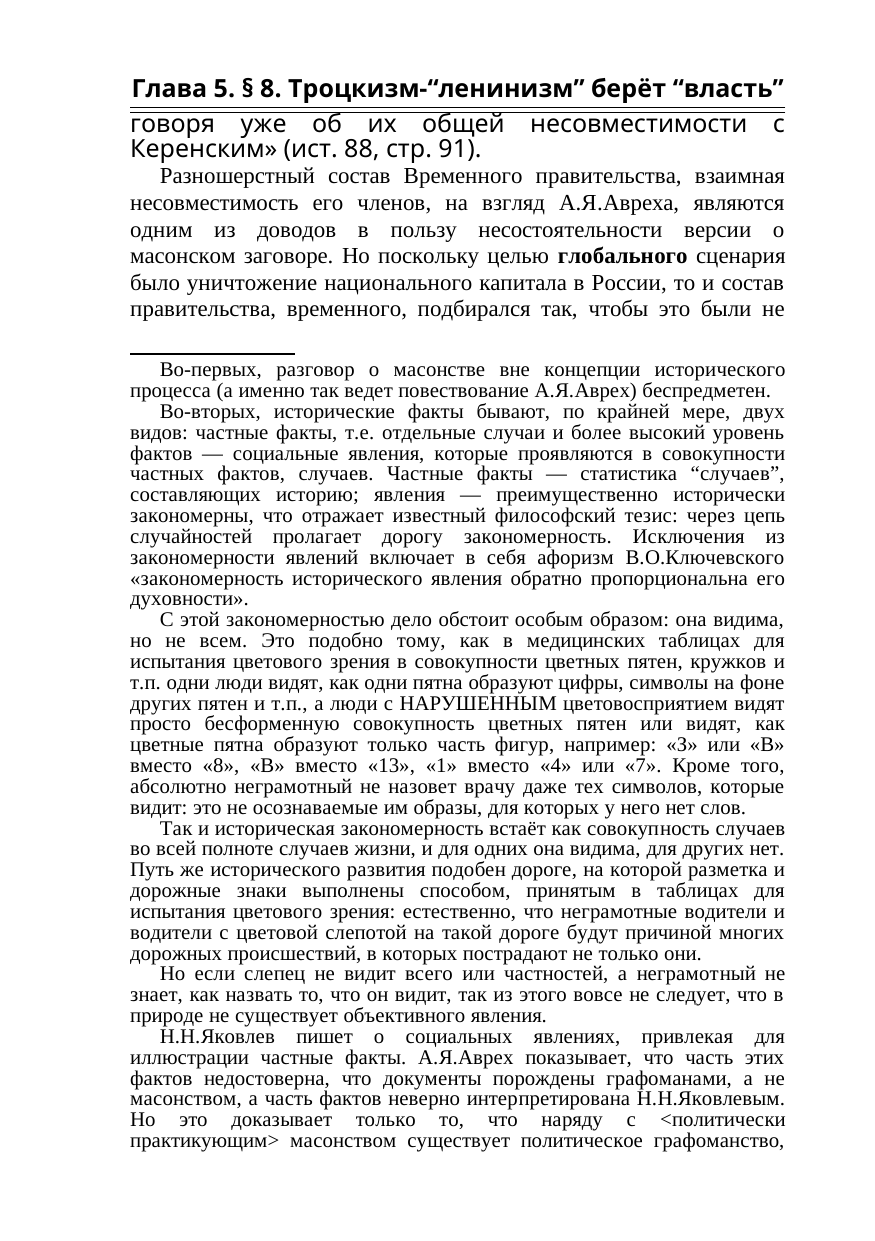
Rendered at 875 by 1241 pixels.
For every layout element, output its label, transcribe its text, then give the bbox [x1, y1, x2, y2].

text Разношер­стный состав Временного правительства, взаимная несовмес­тимость его членов, на взгляд А.Я.Авреха, являются одним из доводов в пользу несостоятельности версии о масонском заговоре. Но поскольку целью глобального сценария было уничтожение национального капитала в России, то и состав правительства, временного, подбирался так, чтобы это были не [130, 162, 785, 322]
text Во-вторых, исторические факты бывают, по крайней мере, двух видов: частные факты, т.е. отдельные случаи и более высокий уровень фактов — социальные явления, которые проявляются в совокупности частных фактов, случаев. Част­ные факты — статистика “случаев”, составляющих историю; явле­ния — преимущественно исторически закономерны, что отражает известный фило­софский тезис: через цепь случайностей пролагает дорогу закономерность. Исключения из закономерности явлений включает в себя афоризм В.О.Ключевского «закономерность исторического явления обратно пропорциональна его духовности». [130, 402, 785, 610]
text С этой закономерностью дело обстоит особым образом: она видима, но не всем. Это подобно тому, как в медицинских таблицах для испытания цветового зрения в совокупности цветных пятен, кружков и т.п. одни люди видят, как одни пятна образуют цифры, символы на фоне других пятен и т.п., а люди с НАРУШЕННЫМ цветовосприятием видят просто бесформенную совокупность цветных пятен или видят, как цветные пятна образуют только часть фигур, например: «З» или «В» вместо «8», «В» вместо «13», «1» вместо «4» или «7». Кроме того, абсолютно неграмотный не назовет врачу даже тех символов, которые видит: это не осознаваемые им образы, для которых у него нет слов. [130, 610, 785, 818]
text Но если слепец не видит всего или частностей, а неграмот­ный не знает, как назвать то, что он видит, так из этого вовсе не следует, что в природе не существует объективного явления. [130, 964, 785, 1027]
text Так и историческая закономерность встаёт как совокуп­ность случаев во всей полноте случаев жизни, и для одних она видима, для других нет. Путь же исторического развития подо­бен дороге, на которой разметка и дорожные знаки выполне­ны способом, принятым в таблицах для испытания цветового зрения: естественно, что неграмотные водители и водители с цветовой слепотой на такой дороге будут причиной многих дорожных происшествий, в которых пострадают не только они. [130, 818, 785, 964]
text Н.Н.Яковлев пишет о социальных явлениях, привлекая для иллюстрации частные факты. А.Я.Аврех показывает, что часть этих фактов недостоверна, что документы порождены графоманами, а не масонством, а часть фактов неверно интер­претирована Н.Н.Яковлевым. Но это доказывает только то, что наряду с <политически практикующим> масонством существует политическое графоманство, [130, 1027, 785, 1152]
text говоря уже об их общей несовместимости с Керенским» (ист. 88, стр. 91). [130, 113, 785, 162]
text Во-первых, разговор о масонстве вне концепции истори­ческого процесса (а именно так ведет повествование А.Я.Аврех) беспредметен. [130, 360, 785, 402]
